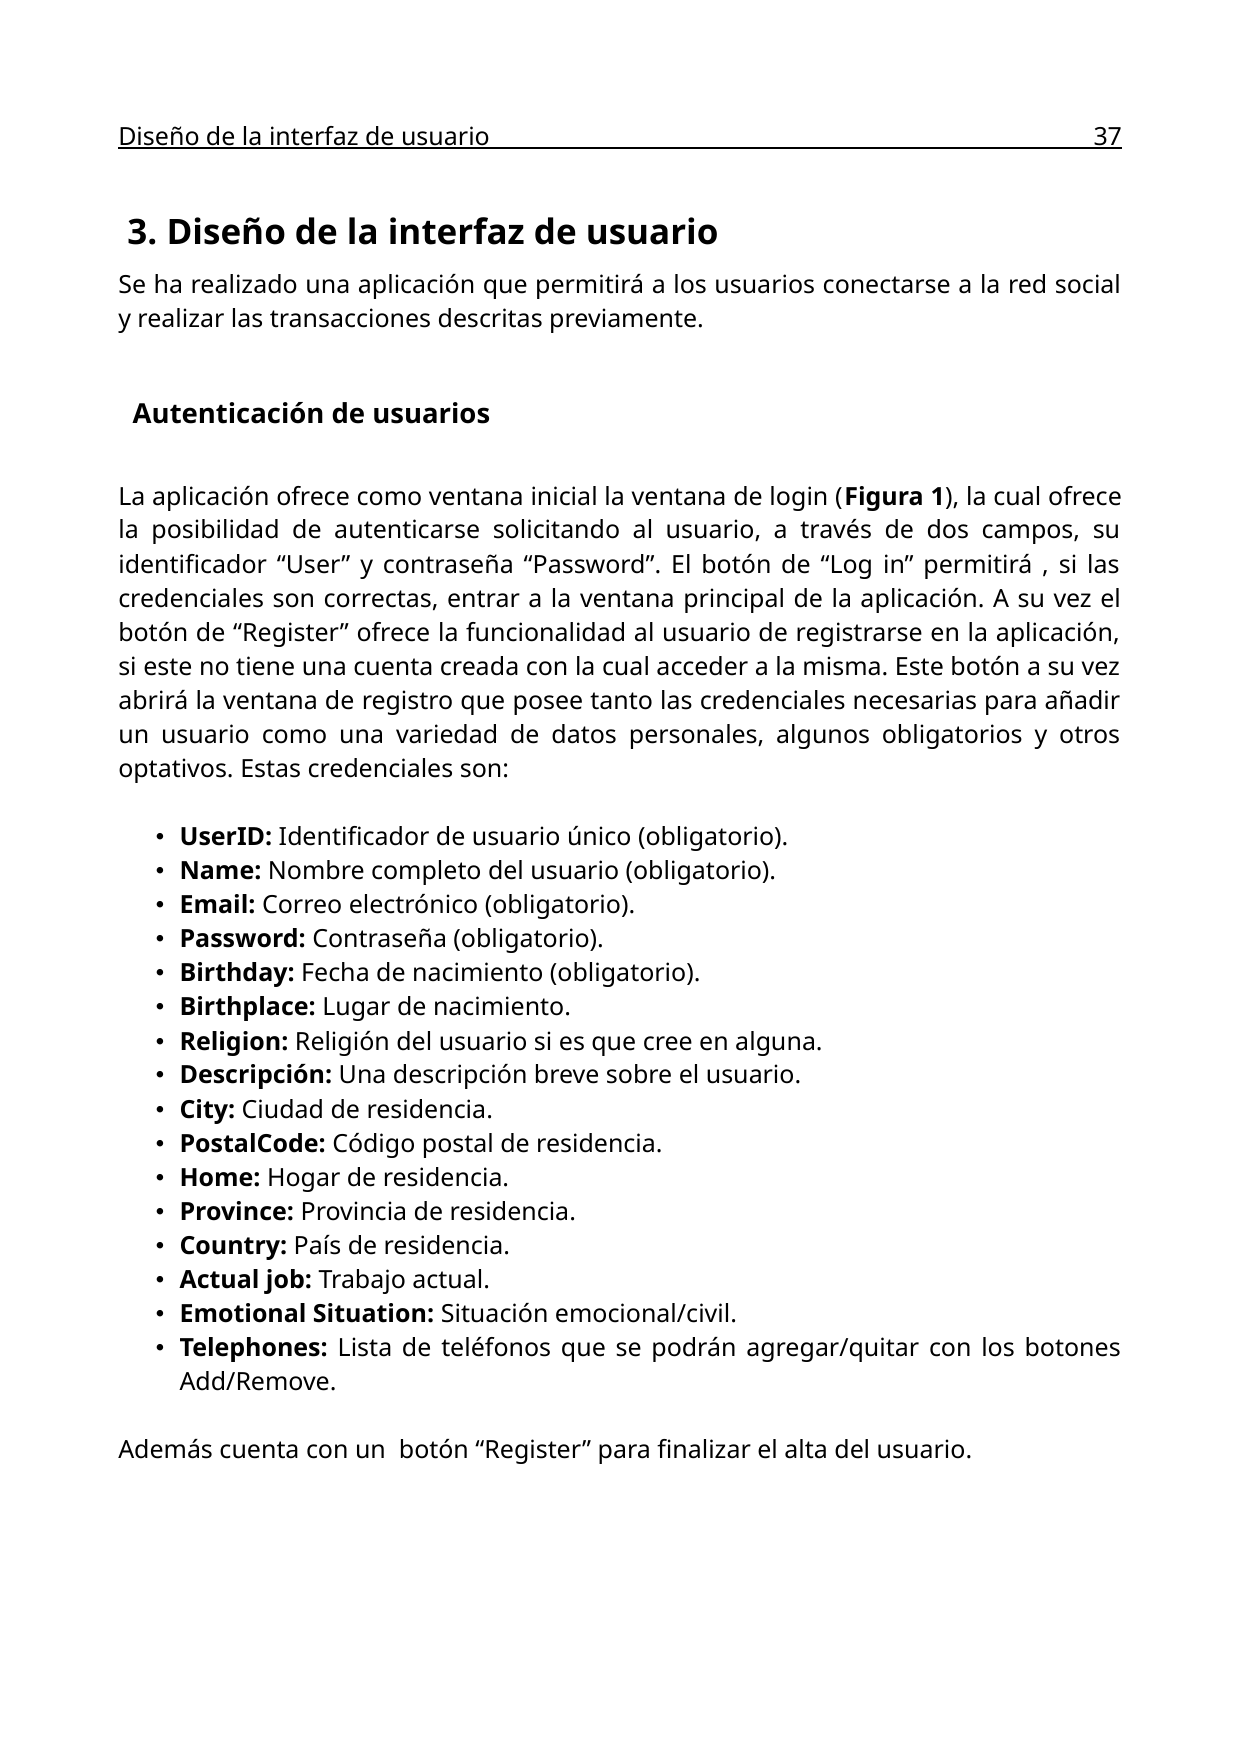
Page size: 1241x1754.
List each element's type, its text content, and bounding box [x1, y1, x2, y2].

list City: Ciudad de residencia. [156, 1091, 1122, 1125]
list Home: Hogar de residencia. [156, 1159, 1122, 1193]
list Country: País de residencia. [156, 1227, 1122, 1262]
list Emotional Situation: Situación emocional/civil. [156, 1296, 1122, 1330]
list Descripción: Una descripción breve sobre el usuario. [156, 1057, 1122, 1091]
list Province: Provincia de residencia. [156, 1193, 1122, 1227]
list UserID: Identificador de usuario único (obligatorio). [156, 819, 1122, 853]
text Se ha realizado una aplicación que permitirá a los usuarios conectarse a la red social y realizar las transacciones descritas previamente. [118, 267, 1122, 335]
text Además cuenta con un botón “Register” para finalizar el alta del usuario. [118, 1432, 1122, 1466]
subtitle Autenticación de usuarios [118, 394, 1122, 432]
text La aplicación ofrece como ventana inicial la ventana de login (Figura 1), la cual ofrece la posibilidad de autenticarse solicitando al usuario, a través de dos campos, su identificador “User” y contraseña “Password”. El botón de “Log in” permitirá , si las credenciales son correctas, entrar a la ventana principal de la aplicación. A su vez el botón de “Register” ofrece la funcionalidad al usuario de registrarse en la aplicación, si este no tiene una cuenta creada con la cual acceder a la misma. Este botón a su vez abrirá la ventana de registro que posee tanto las credenciales necesarias para añadir un usuario como una variedad de datos personales, algunos obligatorios y otros optativos. Estas credenciales son: [118, 478, 1122, 785]
list Name: Nombre completo del usuario (obligatorio). [156, 853, 1122, 887]
list Telephones: Lista de teléfonos que se podrán agregar/quitar con los botones Add/Remove. [156, 1330, 1122, 1398]
list Email: Correo electrónico (obligatorio). [156, 887, 1122, 921]
list Birthplace: Lugar de nacimiento. [156, 989, 1122, 1023]
list Password: Contraseña (obligatorio). [156, 921, 1122, 955]
list Actual job: Trabajo actual. [156, 1262, 1122, 1296]
list Religion: Religión del usuario si es que cree en alguna. [156, 1023, 1122, 1057]
subtitle Diseño de la interfaz de usuario [118, 207, 1122, 254]
list Birthday: Fecha de nacimiento (obligatorio). [156, 955, 1122, 989]
list PostalCode: Código postal de residencia. [156, 1125, 1122, 1159]
